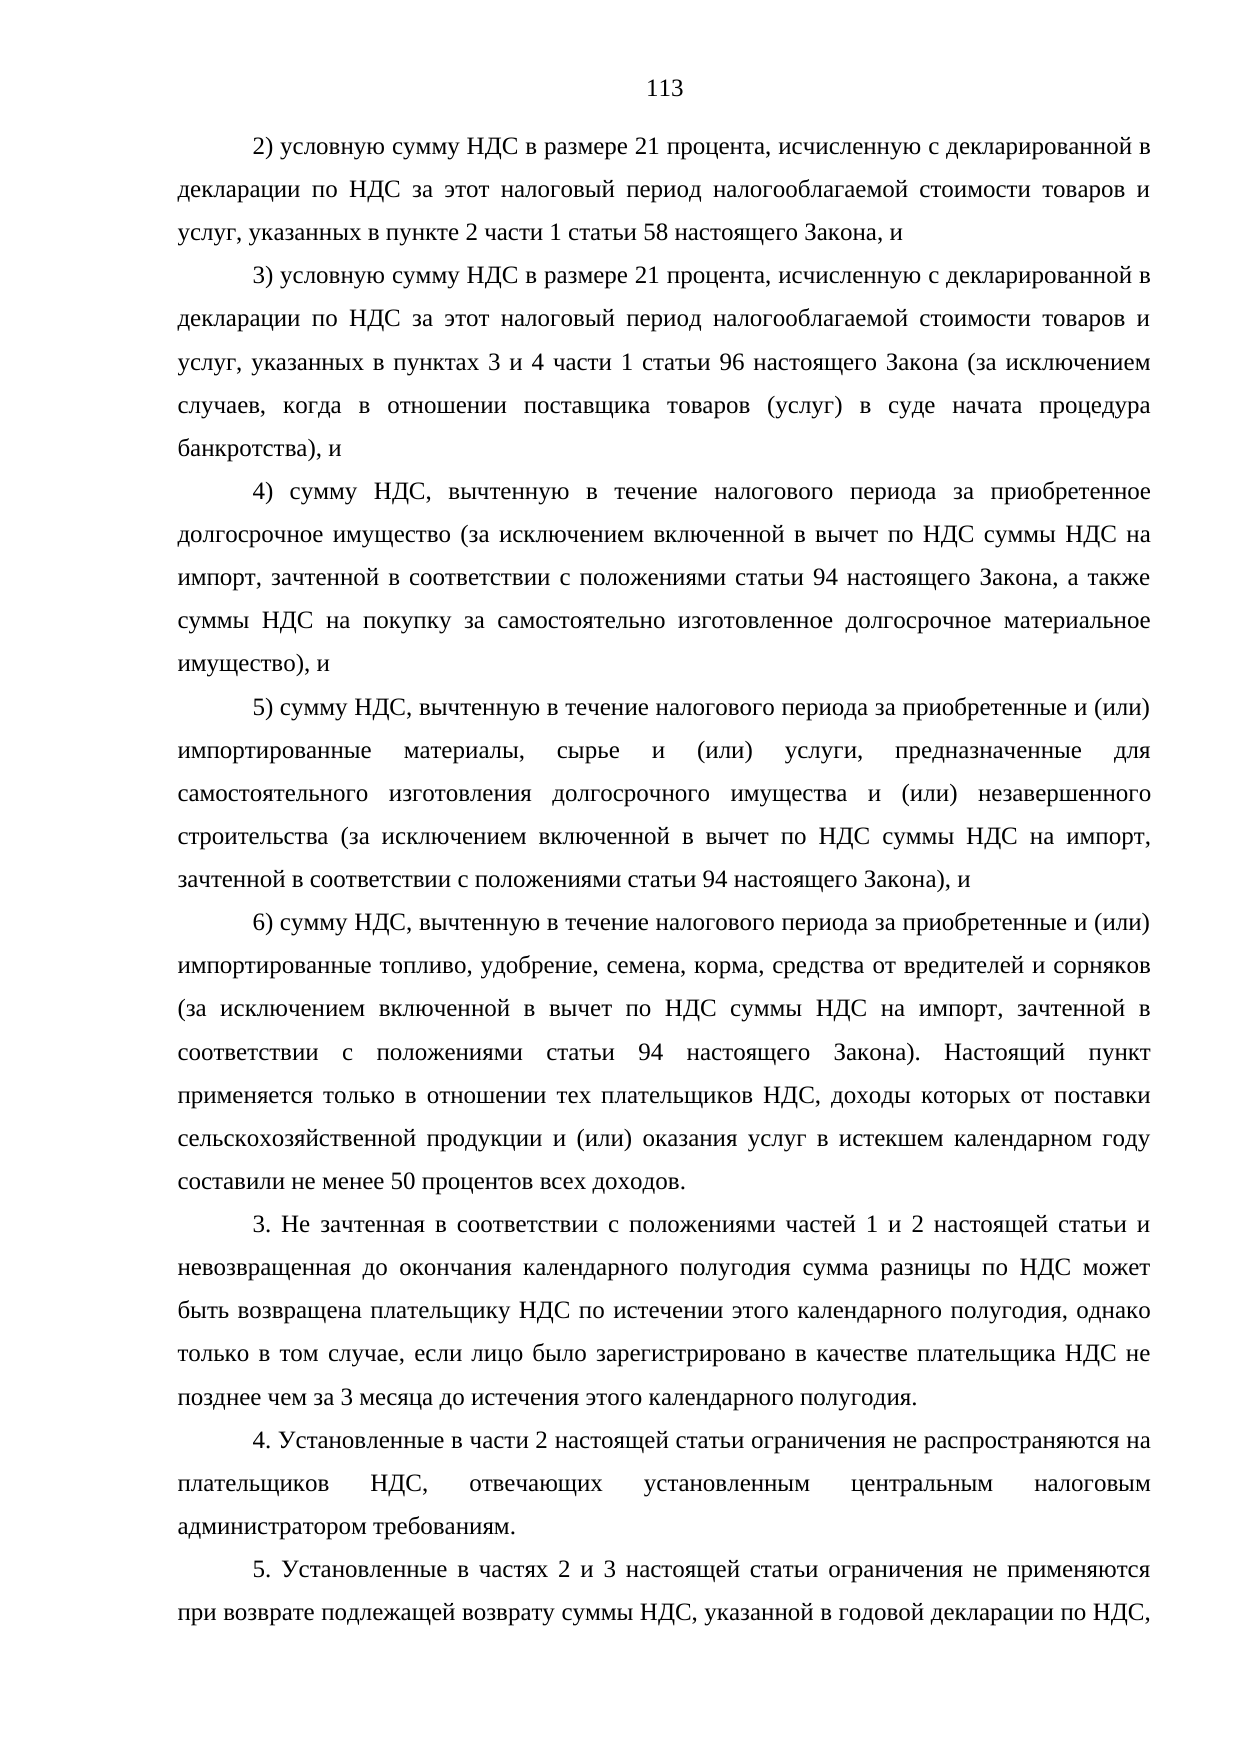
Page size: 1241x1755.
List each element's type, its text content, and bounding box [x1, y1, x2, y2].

text 3. Не зачтенная в соответствии с положениями частей 1 и 2 настоящей статьи и невозвращенная до окончания календарного полугодия сумма разницы по НДС может быть возвращена плательщику НДС по истечении этого календарного полугодия, однако только в том случае, если лицо было зарегистрировано в качестве плательщика НДС не позднее чем за 3 месяца до истечения этого календарного полугодия. [177, 1209, 1152, 1410]
text 2) условную сумму НДС в размере 21 процента, исчисленную с декларированной в декларации по НДС за этот налоговый период налогооблагаемой стоимости товаров и услуг, указанных в пункте 2 части 1 статьи 58 настоящего Закона, и [177, 131, 1152, 246]
text 3) условную сумму НДС в размере 21 процента, исчисленную с декларированной в декларации по НДС за этот налоговый период налогооблагаемой стоимости товаров и услуг, указанных в пунктах 3 и 4 части 1 статьи 96 настоящего Закона (за исключением случаев, когда в отношении поставщика товаров (услуг) в суде начата процедура банкротства), и [177, 260, 1152, 462]
text 5. Установленные в частях 2 и 3 настоящей статьи ограничения не применяются при возврате подлежащей возврату суммы НДС, указанной в годовой декларации по НДС, [177, 1554, 1152, 1626]
text 6) сумму НДС, вычтенную в течение налогового периода за приобретенные и (или) импортированные топливо, удобрение, семена, корма, средства от вредителей и сорняков (за исключением включенной в вычет по НДС суммы НДС на импорт, зачтенной в соответствии с положениями статьи 94 настоящего Закона). Настоящий пункт применяется только в отношении тех плательщиков НДС, доходы которых от поставки сельскохозяйственной продукции и (или) оказания услуг в истекшем календарном году составили не менее 50 процентов всех доходов. [177, 907, 1152, 1195]
text 5) сумму НДС, вычтенную в течение налогового периода за приобретенные и (или) импортированные материалы, сырье и (или) услуги, предназначенные для самостоятельного изготовления долгосрочного имущества и (или) незавершенного строительства (за исключением включенной в вычет по НДС суммы НДС на импорт, зачтенной в соответствии с положениями статьи 94 настоящего Закона), и [177, 692, 1152, 893]
text 4. Установленные в части 2 настоящей статьи ограничения не распространяются на плательщиков НДС, отвечающих установленным центральным налоговым администратором требованиям. [177, 1425, 1152, 1540]
text 4) сумму НДС, вычтенную в течение налогового периода за приобретенное долгосрочное имущество (за исключением включенной в вычет по НДС суммы НДС на импорт, зачтенной в соответствии с положениями статьи 94 настоящего Закона, а также суммы НДС на покупку за самостоятельно изготовленное долгосрочное материальное имущество), и [177, 476, 1152, 677]
